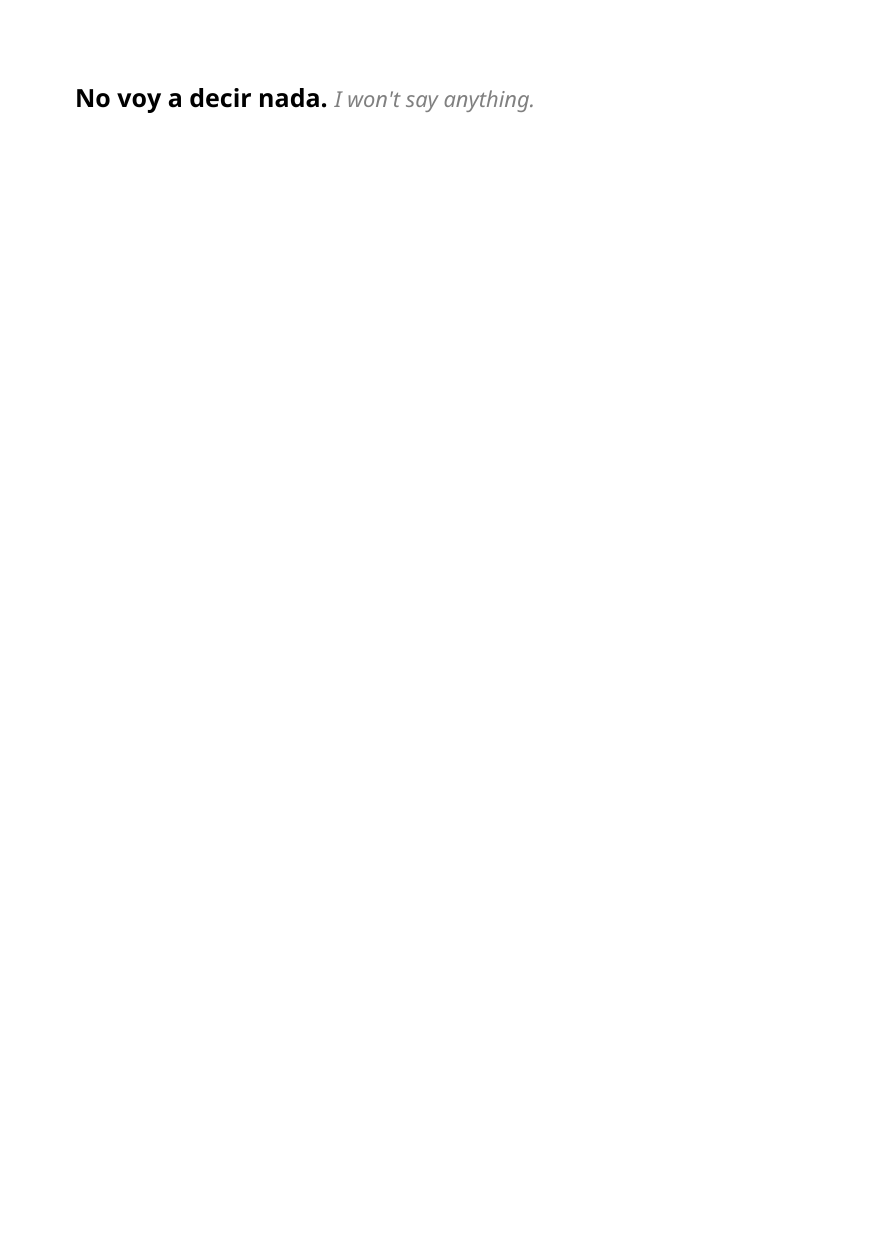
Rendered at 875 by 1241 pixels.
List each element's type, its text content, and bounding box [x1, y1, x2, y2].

text No voy a decir nada. I won't say anything. [75, 81, 799, 115]
